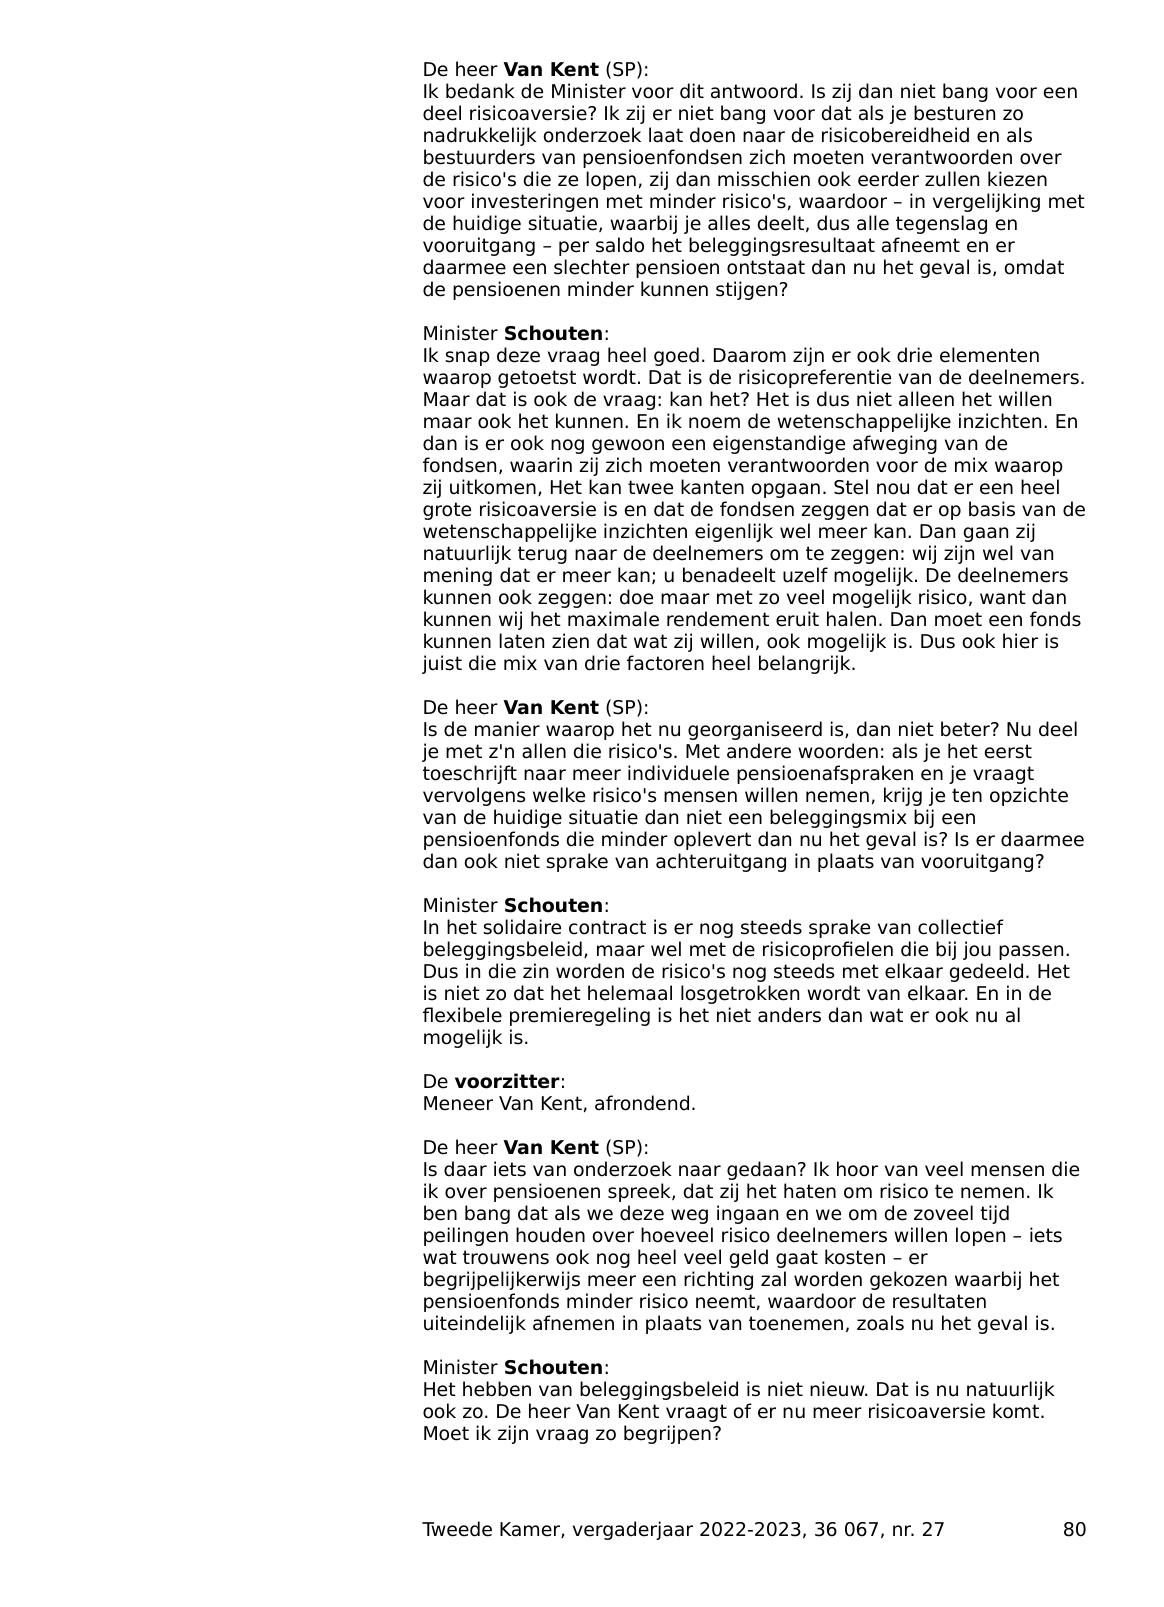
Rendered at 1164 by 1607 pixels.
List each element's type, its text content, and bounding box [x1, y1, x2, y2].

text De heer Van Kent (SP): [422, 697, 1087, 719]
text Meneer Van Kent, afrondend. [422, 1093, 1087, 1115]
text Minister Schouten: [422, 895, 1087, 917]
text Is de manier waarop het nu georganiseerd is, dan niet beter? Nu deel je met z'n allen die risico's. Met andere woorden: als je het eerst toeschrijft naar meer individuele pensioenafspraken en je vraagt vervolgens welke risico's mensen willen nemen, krijg je ten opzichte van de huidige situatie dan niet een beleggingsmix bij een pensioenfonds die minder oplevert dan nu het geval is? Is er daarmee dan ook niet sprake van achteruitgang in plaats van vooruitgang? [422, 719, 1087, 873]
text Minister Schouten: [422, 1357, 1087, 1379]
text Is daar iets van onderzoek naar gedaan? Ik hoor van veel mensen die ik over pensioenen spreek, dat zij het haten om risico te nemen. Ik ben bang dat als we deze weg ingaan en we om de zoveel tijd peilingen houden over hoeveel risico deelnemers willen lopen – iets wat trouwens ook nog heel veel geld gaat kosten – er begrijpelijkerwijs meer een richting zal worden gekozen waarbij het pensioenfonds minder risico neemt, waardoor de resultaten uiteindelijk afnemen in plaats van toenemen, zoals nu het geval is. [422, 1159, 1087, 1335]
text Minister Schouten: [422, 323, 1087, 345]
text Ik snap deze vraag heel goed. Daarom zijn er ook drie elementen waarop getoetst wordt. Dat is de risicopreferentie van de deelnemers. Maar dat is ook de vraag: kan het? Het is dus niet alleen het willen maar ook het kunnen. En ik noem de wetenschappelijke inzichten. En dan is er ook nog gewoon een eigenstandige afweging van de fondsen, waarin zij zich moeten verantwoorden voor de mix waarop zij uitkomen, Het kan twee kanten opgaan. Stel nou dat er een heel grote risicoaversie is en dat de fondsen zeggen dat er op basis van de wetenschappelijke inzichten eigenlijk wel meer kan. Dan gaan zij natuurlijk terug naar de deelnemers om te zeggen: wij zijn wel van mening dat er meer kan; u benadeelt uzelf mogelijk. De deelnemers kunnen ook zeggen: doe maar met zo veel mogelijk risico, want dan kunnen wij het maximale rendement eruit halen. Dan moet een fonds kunnen laten zien dat wat zij willen, ook mogelijk is. Dus ook hier is juist die mix van drie factoren heel belangrijk. [422, 345, 1087, 675]
text In het solidaire contract is er nog steeds sprake van collectief beleggingsbeleid, maar wel met de risicoprofielen die bij jou passen. Dus in die zin worden de risico's nog steeds met elkaar gedeeld. Het is niet zo dat het helemaal losgetrokken wordt van elkaar. En in de flexibele premieregeling is het niet anders dan wat er ook nu al mogelijk is. [422, 917, 1087, 1049]
text De voorzitter: [422, 1071, 1087, 1093]
text De heer Van Kent (SP): [422, 59, 1087, 81]
text Ik bedank de Minister voor dit antwoord. Is zij dan niet bang voor een deel risicoaversie? Ik zij er niet bang voor dat als je besturen zo nadrukkelijk onderzoek laat doen naar de risicobereidheid en als bestuurders van pensioenfondsen zich moeten verantwoorden over de risico's die ze lopen, zij dan misschien ook eerder zullen kiezen voor investeringen met minder risico's, waardoor – in vergelijking met de huidige situatie, waarbij je alles deelt, dus alle tegenslag en vooruitgang – per saldo het beleggingsresultaat afneemt en er daarmee een slechter pensioen ontstaat dan nu het geval is, omdat de pensioenen minder kunnen stijgen? [422, 81, 1087, 301]
text De heer Van Kent (SP): [422, 1137, 1087, 1159]
text Het hebben van beleggingsbeleid is niet nieuw. Dat is nu natuurlijk ook zo. De heer Van Kent vraagt of er nu meer risicoaversie komt. Moet ik zijn vraag zo begrijpen? [422, 1379, 1087, 1445]
